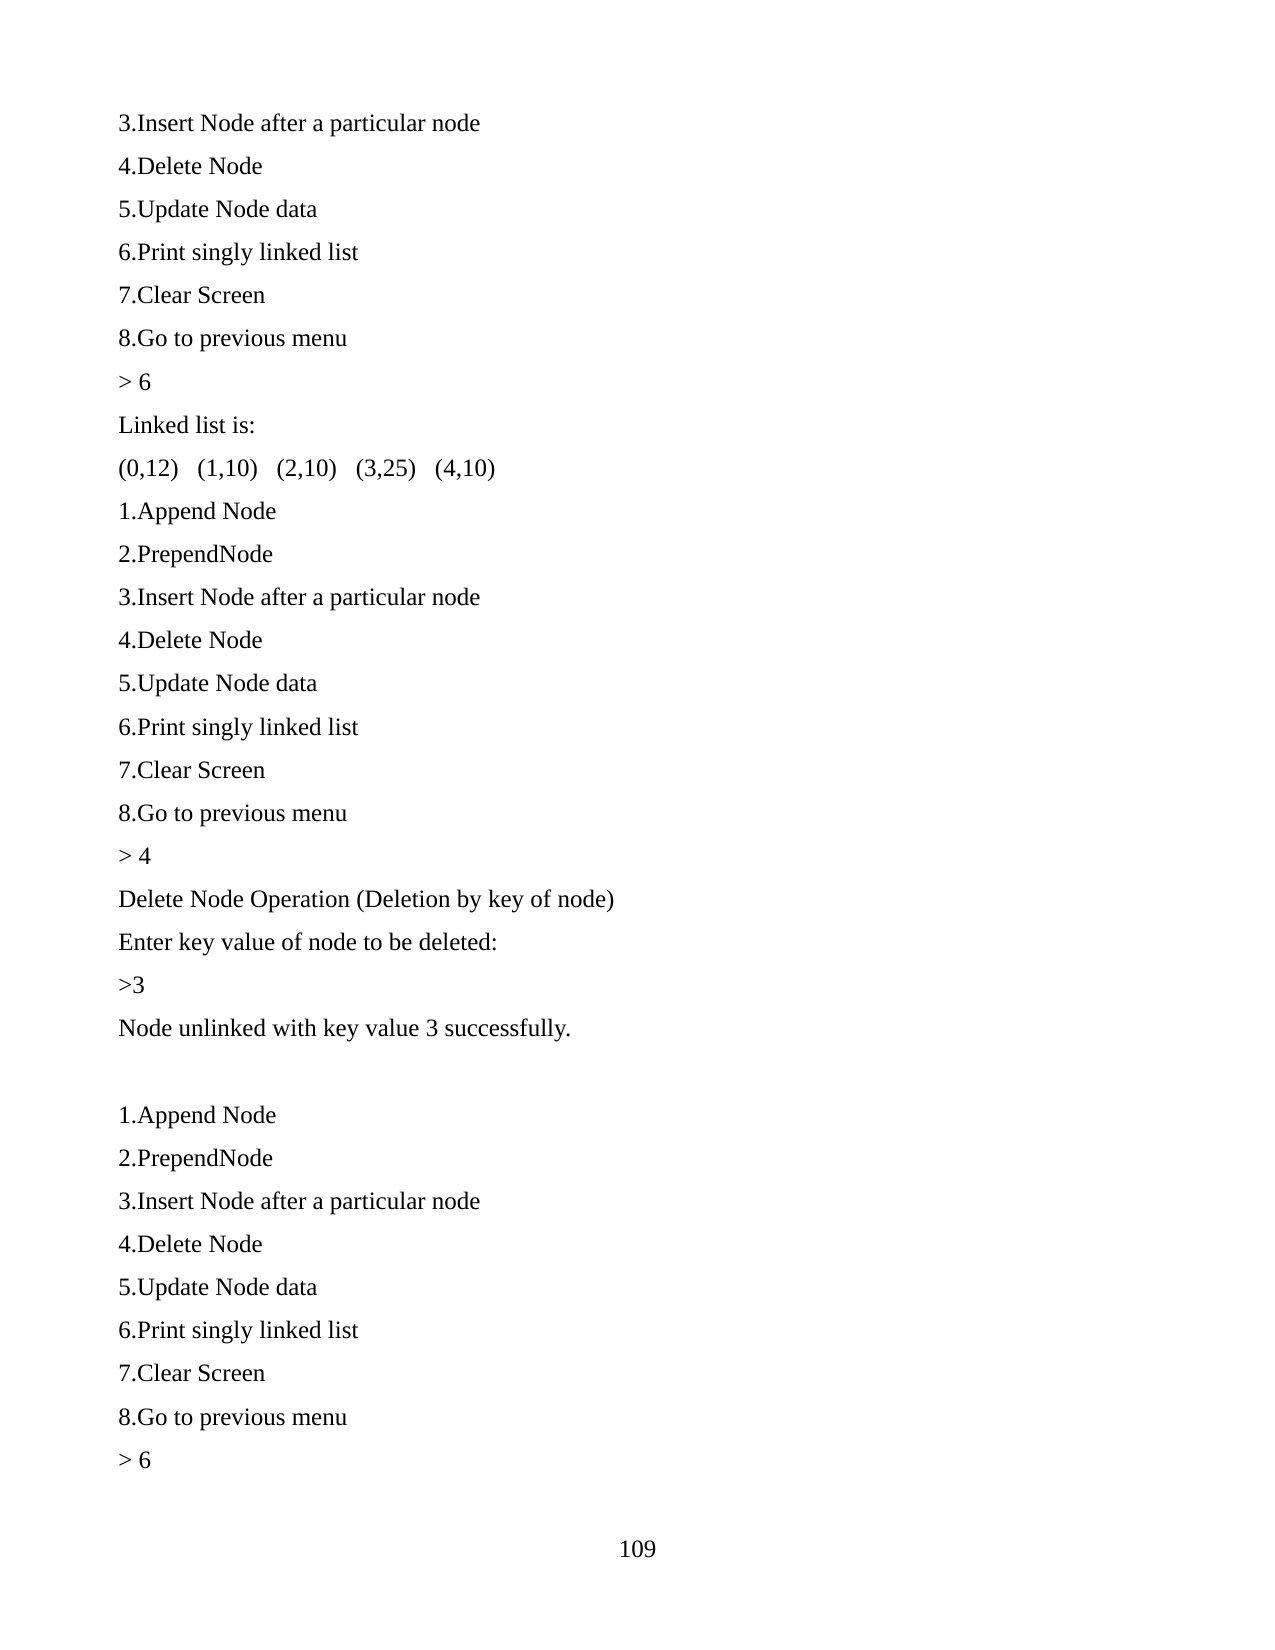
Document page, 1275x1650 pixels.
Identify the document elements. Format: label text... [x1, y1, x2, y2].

text 5.Update Node data [118, 194, 1157, 223]
text > 4 [118, 841, 1157, 870]
text 8.Go to previous menu [118, 1402, 1157, 1430]
text 6.Print singly linked list [118, 1315, 1157, 1344]
text 7.Clear Screen [118, 755, 1157, 783]
text 5.Update Node data [118, 668, 1157, 697]
text 1.Append Node [118, 1100, 1157, 1128]
text 2.PrependNode [118, 539, 1157, 568]
text 4.Delete Node [118, 625, 1157, 654]
text 3.Insert Node after a particular node [118, 1186, 1157, 1215]
text (0,12) (1,10) (2,10) (3,25) (4,10) [118, 453, 1157, 482]
text >3 [118, 970, 1157, 999]
text 5.Update Node data [118, 1272, 1157, 1301]
text Linked list is: [118, 410, 1157, 438]
text 2.PrependNode [118, 1143, 1157, 1172]
text 4.Delete Node [118, 1229, 1157, 1258]
text 7.Clear Screen [118, 280, 1157, 309]
text 3.Insert Node after a particular node [118, 108, 1157, 137]
text 6.Print singly linked list [118, 712, 1157, 740]
text > 6 [118, 1445, 1157, 1473]
text Enter key value of node to be deleted: [118, 927, 1157, 956]
text 7.Clear Screen [118, 1358, 1157, 1387]
text 8.Go to previous menu [118, 323, 1157, 352]
text 4.Delete Node [118, 151, 1157, 180]
text Delete Node Operation (Deletion by key of node) [118, 884, 1157, 913]
text 8.Go to previous menu [118, 798, 1157, 827]
text 6.Print singly linked list [118, 237, 1157, 266]
text > 6 [118, 367, 1157, 395]
text 1.Append Node [118, 496, 1157, 525]
text 3.Insert Node after a particular node [118, 582, 1157, 611]
text Node unlinked with key value 3 successfully. [118, 1013, 1157, 1042]
